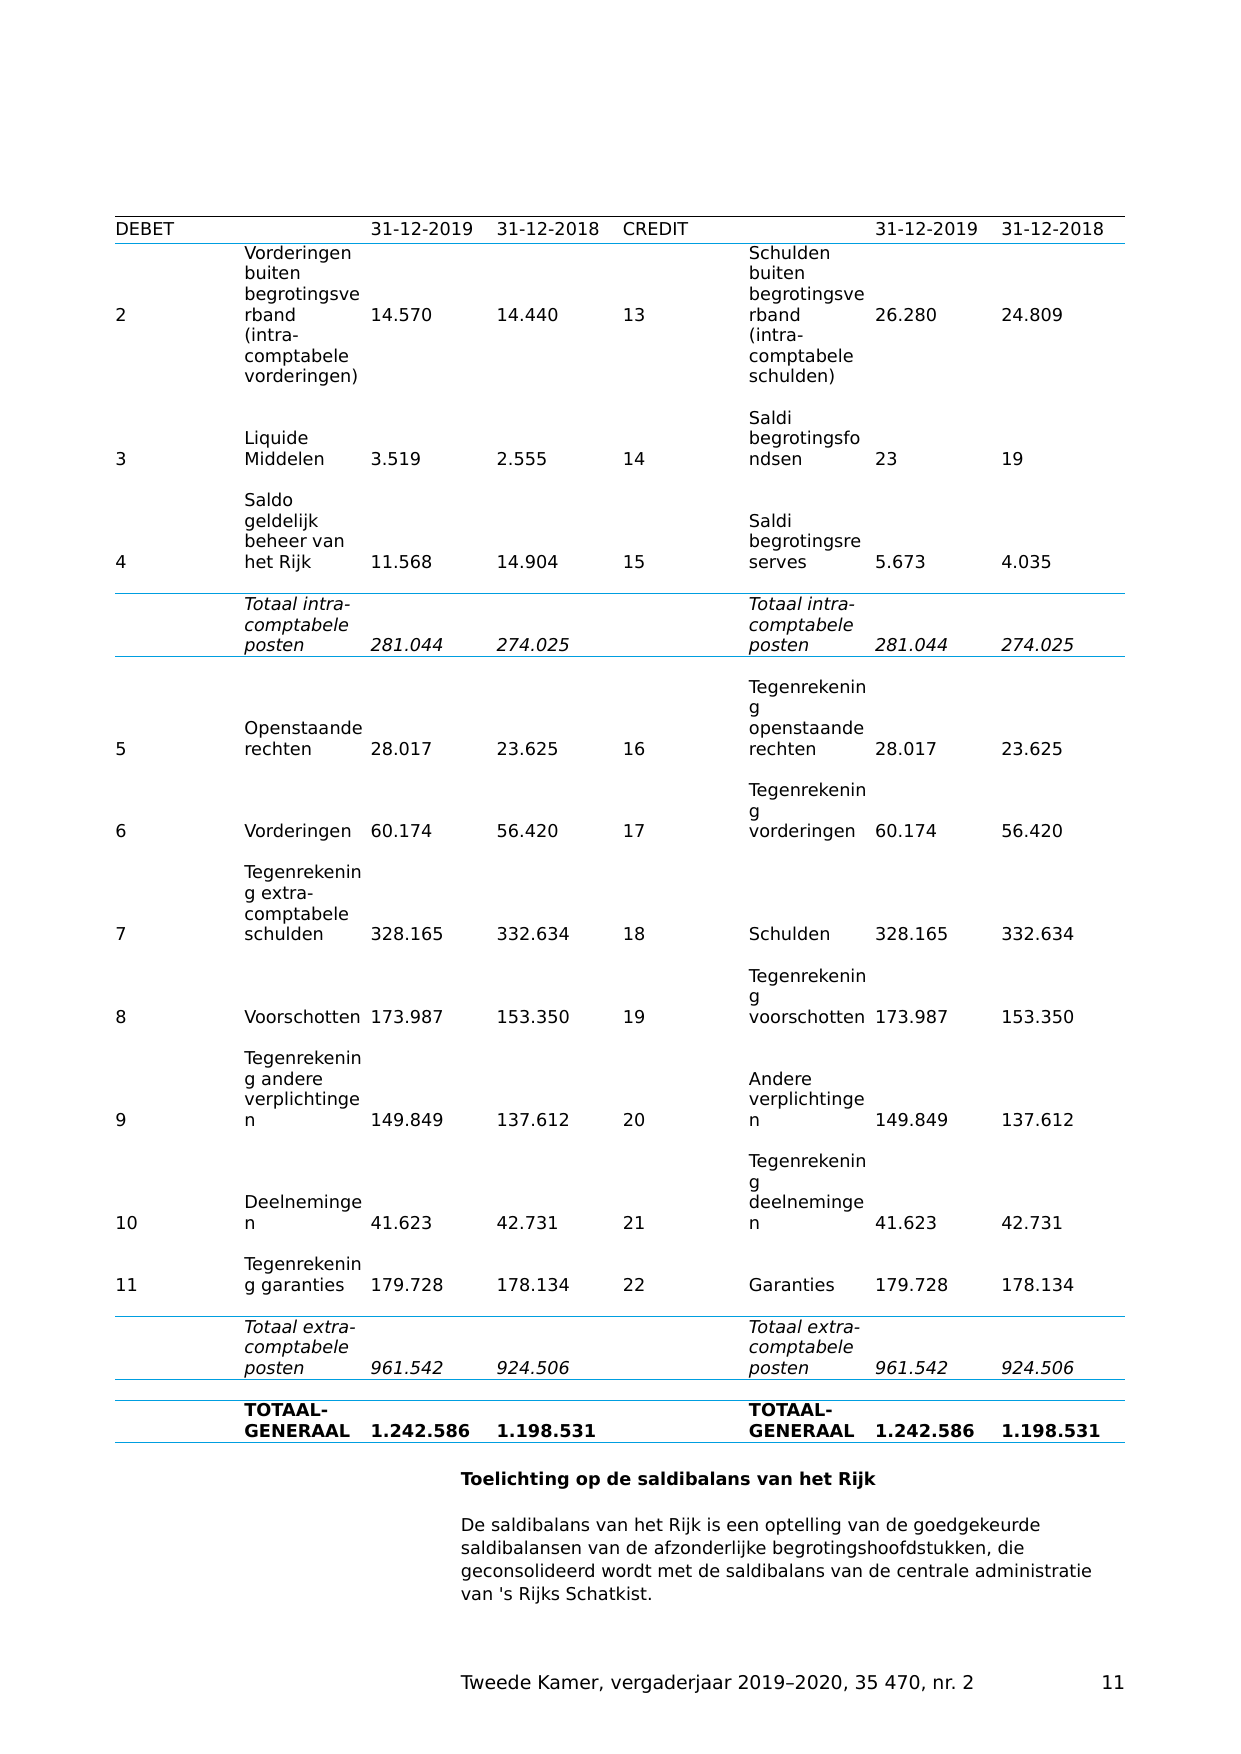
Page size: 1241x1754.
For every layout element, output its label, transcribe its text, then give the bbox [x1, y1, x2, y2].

table_cell Totaal intra-comptabele posten [241, 594, 367, 656]
text De saldibalans van het Rijk is een optelling van de goedgekeurde saldibalansen van de afzonderlijke begrotingshoofdstukken, die geconsolideerd wordt met de saldibalans van de centrale administratie van 's Rijks Schatkist. [461, 1513, 1125, 1604]
table_cell 281.044 [368, 594, 493, 656]
table_cell [620, 1296, 746, 1316]
table_cell 11.568 [368, 490, 493, 573]
table_cell [494, 325, 620, 387]
table_cell [115, 759, 241, 780]
table_cell [368, 1296, 493, 1316]
table_cell 26.280 [872, 244, 998, 325]
table_cell [115, 1131, 241, 1151]
table_cell 2 [115, 244, 241, 325]
table_cell [368, 1234, 493, 1254]
table_cell [998, 325, 1125, 387]
table_cell [494, 657, 620, 677]
table_cell 60.174 [872, 780, 998, 842]
table_cell [998, 1234, 1125, 1254]
table_cell 17 [620, 780, 746, 842]
table_cell Tegenrekening andere verplichtingen [241, 1048, 367, 1131]
table_cell [115, 1380, 241, 1400]
table_cell Tegenrekening garanties [241, 1254, 367, 1296]
table_cell [746, 657, 872, 677]
table_cell (intra-comptabele schulden) [746, 325, 872, 387]
table_cell [746, 1380, 872, 1400]
table_cell [368, 759, 493, 780]
table_cell [872, 470, 998, 490]
table_cell 1.242.586 [368, 1401, 493, 1442]
table_cell 4 [115, 490, 241, 573]
table_cell 14.570 [368, 244, 493, 325]
table_cell [368, 945, 493, 966]
table_cell [620, 1401, 746, 1442]
table_cell [115, 1234, 241, 1254]
table_cell 3.519 [368, 408, 493, 469]
table_cell Totaal extra-comptabele posten [746, 1317, 872, 1379]
table_cell Tegenrekening deelnemingen [746, 1151, 872, 1234]
table_cell 16 [620, 677, 746, 759]
table_cell 961.542 [872, 1317, 998, 1379]
table_cell [620, 1028, 746, 1048]
table_cell [620, 387, 746, 408]
table_cell [746, 1234, 872, 1254]
table_cell 1.198.531 [998, 1401, 1125, 1442]
table_cell [872, 1296, 998, 1316]
table_cell [241, 1131, 367, 1151]
table_cell [368, 842, 493, 862]
table_cell 924.506 [998, 1317, 1125, 1379]
table_cell [241, 217, 367, 243]
table_cell [494, 573, 620, 593]
table_cell 23.625 [494, 677, 620, 759]
table_cell Deelnemingen [241, 1151, 367, 1234]
table_cell 178.134 [998, 1254, 1125, 1296]
table_cell 13 [620, 244, 746, 325]
table_cell [115, 1401, 241, 1442]
text Toelichting op de saldibalans van het Rijk [461, 1467, 1125, 1490]
table_cell 31-12-2018 [998, 217, 1125, 243]
table_cell [872, 842, 998, 862]
table_cell [115, 1317, 241, 1379]
table_cell 23.625 [998, 677, 1125, 759]
table_header Saldibalans van het Rijk per 31 december 2019 [115, 191, 1125, 216]
table_cell [241, 573, 367, 593]
table_cell 332.634 [998, 863, 1125, 945]
table_cell 274.025 [494, 594, 620, 656]
table_cell Tegenrekening voorschotten [746, 966, 872, 1027]
table_cell [241, 1296, 367, 1316]
table_cell 28.017 [368, 677, 493, 759]
table_cell 2.555 [494, 408, 620, 469]
table_cell [115, 1028, 241, 1048]
table_cell Tegenrekening openstaande rechten [746, 677, 872, 759]
table_cell [998, 470, 1125, 490]
table_cell 173.987 [872, 966, 998, 1027]
table_cell [368, 1131, 493, 1151]
table_cell Garanties [746, 1254, 872, 1296]
table_cell [241, 657, 367, 677]
table_cell [115, 1296, 241, 1316]
table_cell 173.987 [368, 966, 493, 1027]
table_cell [746, 1296, 872, 1316]
table_cell (intra-comptabele vorderingen) [241, 325, 367, 387]
table_cell [115, 387, 241, 408]
table_cell [872, 573, 998, 593]
table_cell 11 [115, 1254, 241, 1296]
table_cell [620, 1380, 746, 1400]
table_cell 179.728 [872, 1254, 998, 1296]
table_cell 41.623 [872, 1151, 998, 1234]
table_cell [620, 842, 746, 862]
table_cell Totaal intra-comptabele posten [746, 594, 872, 656]
table_cell [494, 842, 620, 862]
table_cell [241, 945, 367, 966]
table_cell 179.728 [368, 1254, 493, 1296]
table_cell 153.350 [998, 966, 1125, 1027]
table_cell [620, 1317, 746, 1379]
table_cell Tegenrekening vorderingen [746, 780, 872, 842]
table_cell Vorderingen buiten begrotingsverband [241, 244, 367, 325]
table_cell 149.849 [872, 1048, 998, 1131]
table_cell [241, 1234, 367, 1254]
table_cell Andere verplichtingen [746, 1048, 872, 1131]
table_cell 23 [872, 408, 998, 469]
table_cell 31-12-2018 [494, 217, 620, 243]
table_cell 1.242.586 [872, 1401, 998, 1442]
table_cell [746, 1028, 872, 1048]
table_cell [998, 1028, 1125, 1048]
table_cell 22 [620, 1254, 746, 1296]
table_cell 14.904 [494, 490, 620, 573]
table_cell 42.731 [998, 1151, 1125, 1234]
table_cell [115, 470, 241, 490]
table_cell [872, 759, 998, 780]
table_cell [368, 573, 493, 593]
table_cell 7 [115, 863, 241, 945]
table_cell Liquide Middelen [241, 408, 367, 469]
table_cell 178.134 [494, 1254, 620, 1296]
table_cell [998, 1380, 1125, 1400]
table_cell 328.165 [368, 863, 493, 945]
table_cell [241, 1380, 367, 1400]
table_cell 5.673 [872, 490, 998, 573]
table_cell 14.440 [494, 244, 620, 325]
table_cell [494, 759, 620, 780]
table_cell Openstaande rechten [241, 677, 367, 759]
table_cell [872, 387, 998, 408]
table_cell 56.420 [494, 780, 620, 842]
table_cell [494, 1028, 620, 1048]
table_cell [746, 1131, 872, 1151]
table_cell [872, 325, 998, 387]
table_cell TOTAAL-GENERAAL [746, 1401, 872, 1442]
table_cell [620, 470, 746, 490]
table_cell [494, 470, 620, 490]
table_cell [115, 842, 241, 862]
table_cell 137.612 [998, 1048, 1125, 1131]
table_cell [746, 217, 872, 243]
table_cell 153.350 [494, 966, 620, 1027]
table_cell [494, 387, 620, 408]
table_cell [115, 325, 241, 387]
table_cell [241, 759, 367, 780]
table_cell 15 [620, 490, 746, 573]
table_cell [872, 657, 998, 677]
table_cell [620, 325, 746, 387]
table_cell [998, 387, 1125, 408]
table_cell [872, 1234, 998, 1254]
table_cell [620, 945, 746, 966]
table_cell [998, 945, 1125, 966]
table_cell 41.623 [368, 1151, 493, 1234]
table_cell [998, 1296, 1125, 1316]
table_cell [115, 573, 241, 593]
table_cell [998, 573, 1125, 593]
table_cell 56.420 [998, 780, 1125, 842]
table_cell 328.165 [872, 863, 998, 945]
table_cell [746, 945, 872, 966]
table_cell [620, 1131, 746, 1151]
table_cell 60.174 [368, 780, 493, 842]
table_cell [368, 657, 493, 677]
table_cell 6 [115, 780, 241, 842]
table_cell [241, 387, 367, 408]
table_cell CREDIT [620, 217, 746, 243]
table_cell 14 [620, 408, 746, 469]
table_cell 19 [998, 408, 1125, 469]
table_cell DEBET [115, 217, 241, 243]
table_cell [746, 842, 872, 862]
table_cell 961.542 [368, 1317, 493, 1379]
table_cell 42.731 [494, 1151, 620, 1234]
table_cell 24.809 [998, 244, 1125, 325]
table_cell [620, 1234, 746, 1254]
table_cell [998, 657, 1125, 677]
table_cell 274.025 [998, 594, 1125, 656]
table_cell [368, 387, 493, 408]
table_cell Voorschotten [241, 966, 367, 1027]
table_cell [872, 1380, 998, 1400]
table_cell [872, 1131, 998, 1151]
table_cell 20 [620, 1048, 746, 1131]
table_cell 21 [620, 1151, 746, 1234]
table_cell [872, 945, 998, 966]
table_cell Schulden buiten begrotingsverband [746, 244, 872, 325]
table_cell [241, 842, 367, 862]
table_cell [746, 573, 872, 593]
table_cell [494, 1234, 620, 1254]
table_cell 28.017 [872, 677, 998, 759]
table_cell [241, 470, 367, 490]
table_cell 31-12-2019 [872, 217, 998, 243]
table_cell [746, 387, 872, 408]
table_cell Saldi begrotingsreserves [746, 490, 872, 573]
table_cell 924.506 [494, 1317, 620, 1379]
table_cell [746, 470, 872, 490]
table_cell Vorderingen [241, 780, 367, 842]
table_cell [998, 1131, 1125, 1151]
table_cell [368, 1380, 493, 1400]
table_cell [241, 1028, 367, 1048]
table_cell [368, 325, 493, 387]
table_cell [746, 759, 872, 780]
table_cell 137.612 [494, 1048, 620, 1131]
table_cell [494, 1131, 620, 1151]
table_cell 5 [115, 677, 241, 759]
table_cell [620, 594, 746, 656]
table_cell [998, 842, 1125, 862]
table_cell [115, 657, 241, 677]
table_cell [494, 945, 620, 966]
table_cell Schulden [746, 863, 872, 945]
table_cell 19 [620, 966, 746, 1027]
table_cell TOTAAL-GENERAAL [241, 1401, 367, 1442]
table_cell [368, 470, 493, 490]
table_cell Tegenrekening extra-comptabele schulden [241, 863, 367, 945]
table_cell 3 [115, 408, 241, 469]
table_cell [620, 759, 746, 780]
table_cell 4.035 [998, 490, 1125, 573]
table_cell Saldo geldelijk beheer van het Rijk [241, 490, 367, 573]
table_cell 31-12-2019 [368, 217, 493, 243]
table_cell [368, 1028, 493, 1048]
table_cell [998, 759, 1125, 780]
table_cell 149.849 [368, 1048, 493, 1131]
table_cell 10 [115, 1151, 241, 1234]
table_cell Totaal extra-comptabele posten [241, 1317, 367, 1379]
table_cell [494, 1380, 620, 1400]
table_cell [620, 657, 746, 677]
table_cell [620, 573, 746, 593]
table_cell 332.634 [494, 863, 620, 945]
table_cell [115, 945, 241, 966]
table_cell 1.198.531 [494, 1401, 620, 1442]
table_cell 18 [620, 863, 746, 945]
table_cell Saldi begrotingsfondsen [746, 408, 872, 469]
table_cell 9 [115, 1048, 241, 1131]
table_cell [115, 594, 241, 656]
table_cell [494, 1296, 620, 1316]
table_cell [872, 1028, 998, 1048]
table_cell 281.044 [872, 594, 998, 656]
table_cell 8 [115, 966, 241, 1027]
